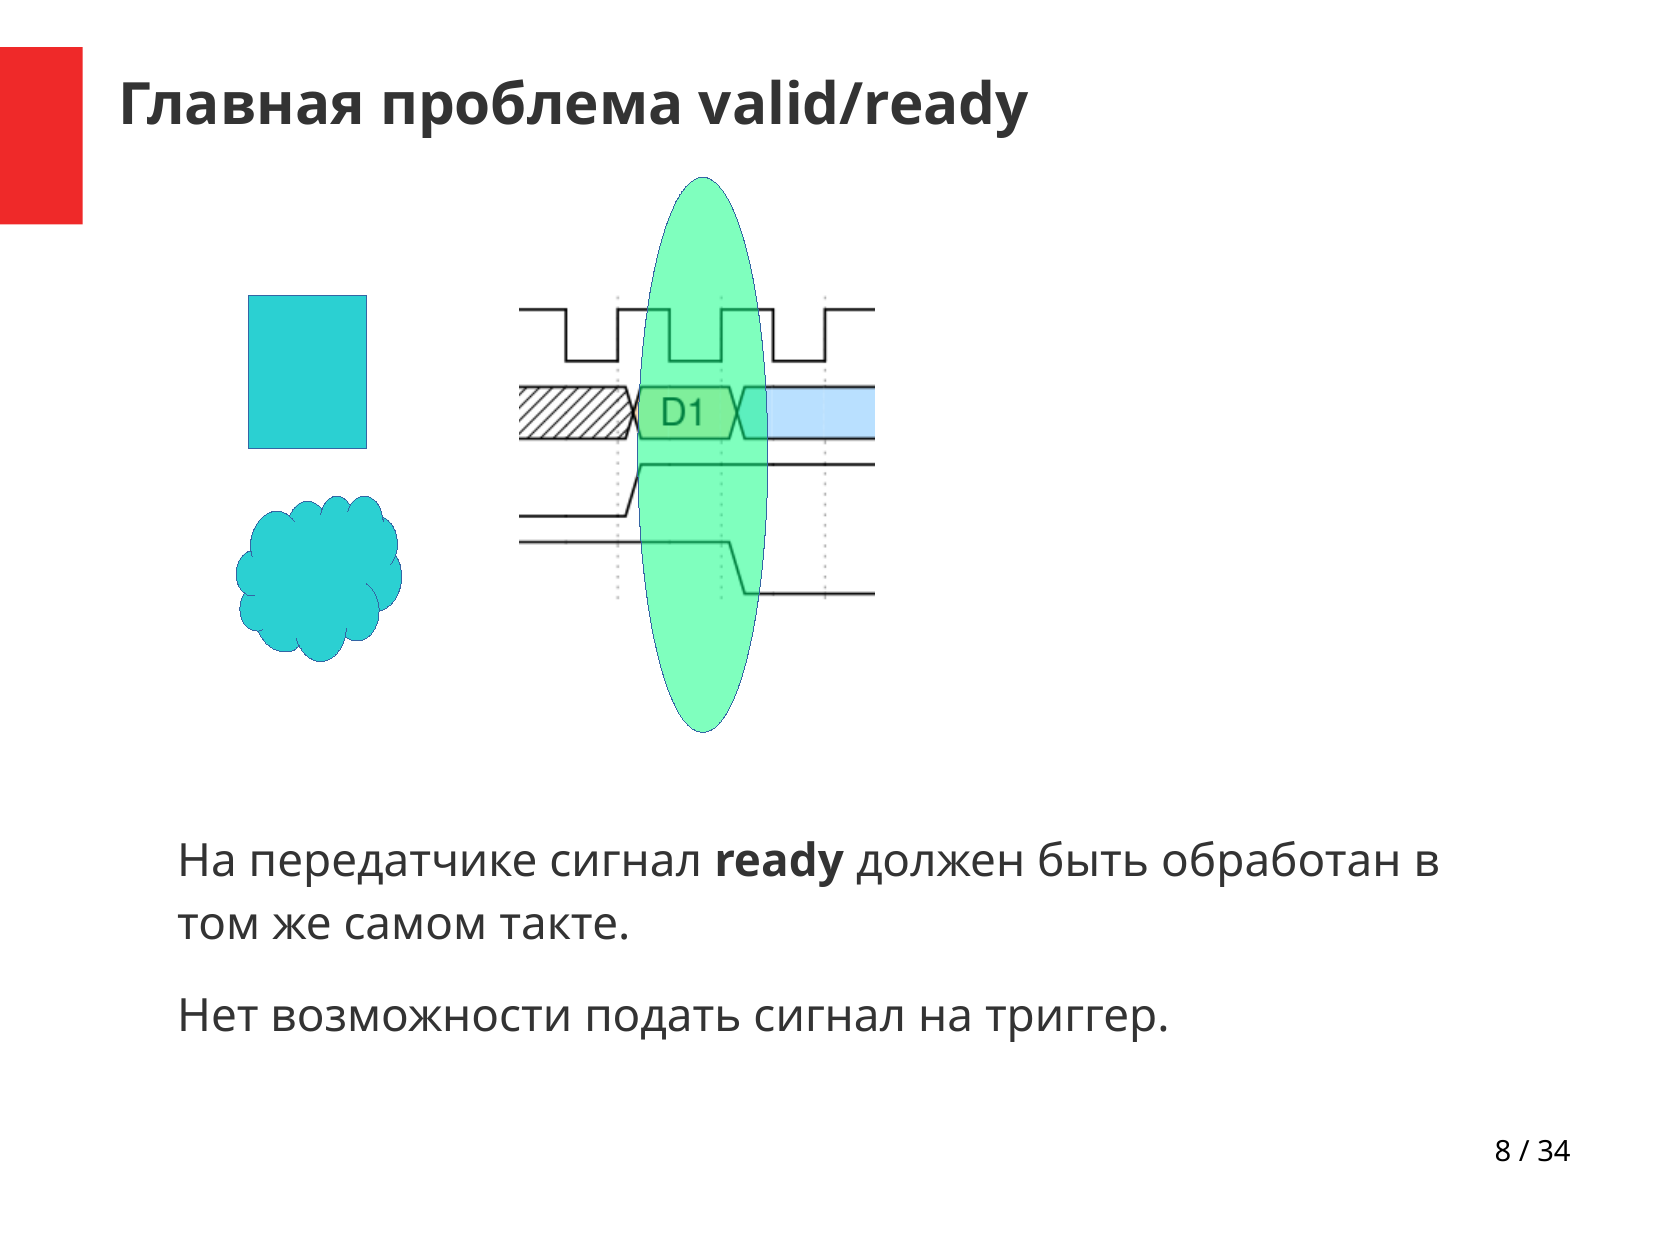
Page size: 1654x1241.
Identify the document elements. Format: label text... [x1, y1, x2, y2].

title Главная проблема valid/ready [118, 49, 1571, 154]
text_box [637, 177, 768, 733]
text_box [236, 496, 402, 662]
text_box [248, 295, 367, 449]
picture [519, 227, 665, 662]
picture [741, 227, 875, 662]
list На передатчике сигнал ready должен быть обработан в том же самом такте. Нет возможности подать сигнал на триггер. [106, 827, 1524, 1123]
